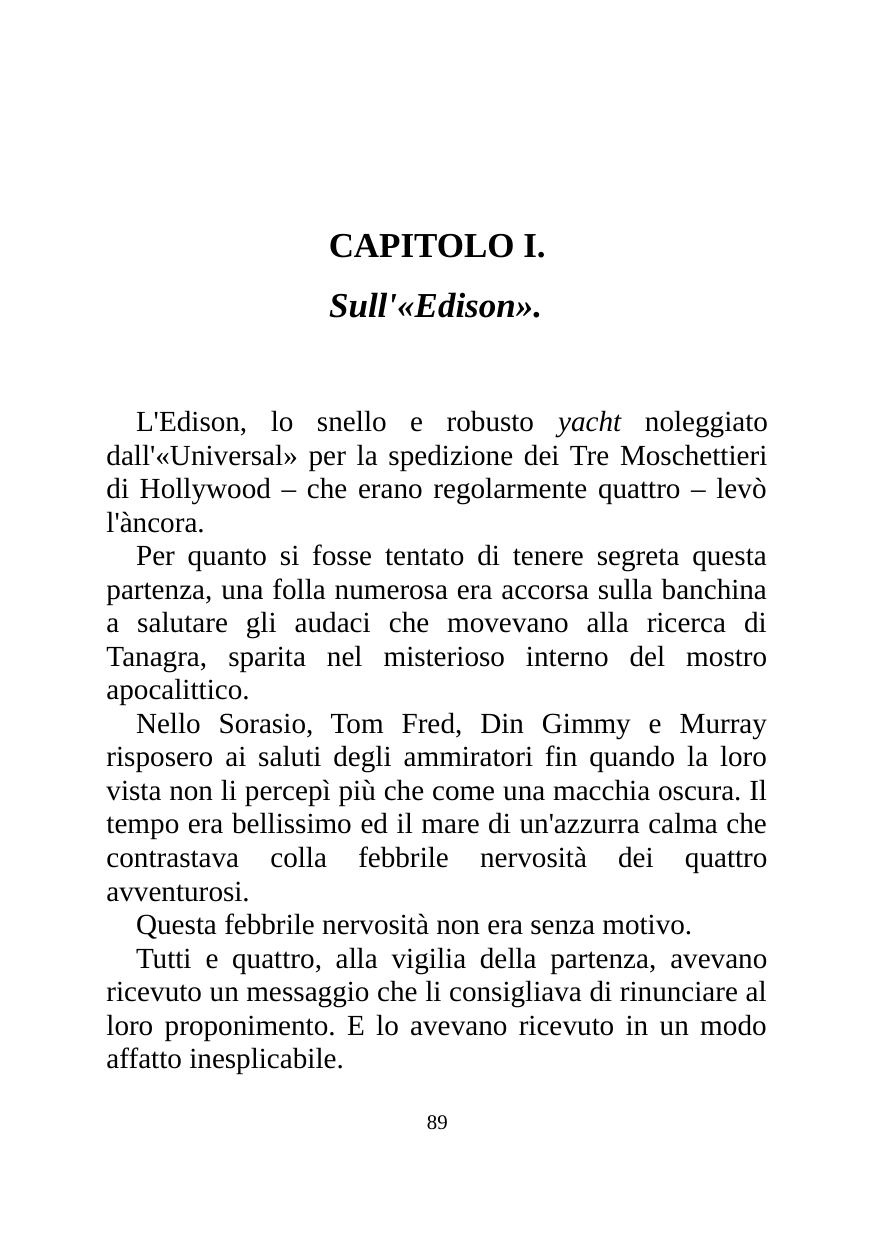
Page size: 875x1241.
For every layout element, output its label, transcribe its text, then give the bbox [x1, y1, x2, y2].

text Questa febbrile nervosità non era senza motivo. [106, 907, 768, 941]
text Tutti e quattro, alla vigilia della partenza, avevano ricevuto un messaggio che li consigliava di rinunciare al loro proponimento. E lo avevano ricevuto in un modo affatto inesplicabile. [106, 941, 768, 1075]
text Per quanto si fosse tentato di tenere segreta questa partenza, una folla numerosa era accorsa sulla banchina a salutare gli audaci che movevano alla ricerca di Tanagra, sparita nel misterioso interno del mostro apocalittico. [106, 538, 768, 706]
text Nello Sorasio, Tom Fred, Din Gimmy e Murray risposero ai saluti degli ammiratori fin quando la loro vista non li percepì più che come una macchia oscura. Il tempo era bellissimo ed il mare di un'azzurra calma che contrastava colla febbrile nervosità dei quattro avventurosi. [106, 706, 768, 907]
subtitle CAPITOLO I. Sull'«Edison». [106, 224, 768, 325]
text L'Edison, lo snello e robusto yacht noleggiato dall'«Universal» per la spedizione dei Tre Moschettieri di Hollywood – che erano regolarmente quattro – levò l'àncora. [106, 404, 768, 538]
